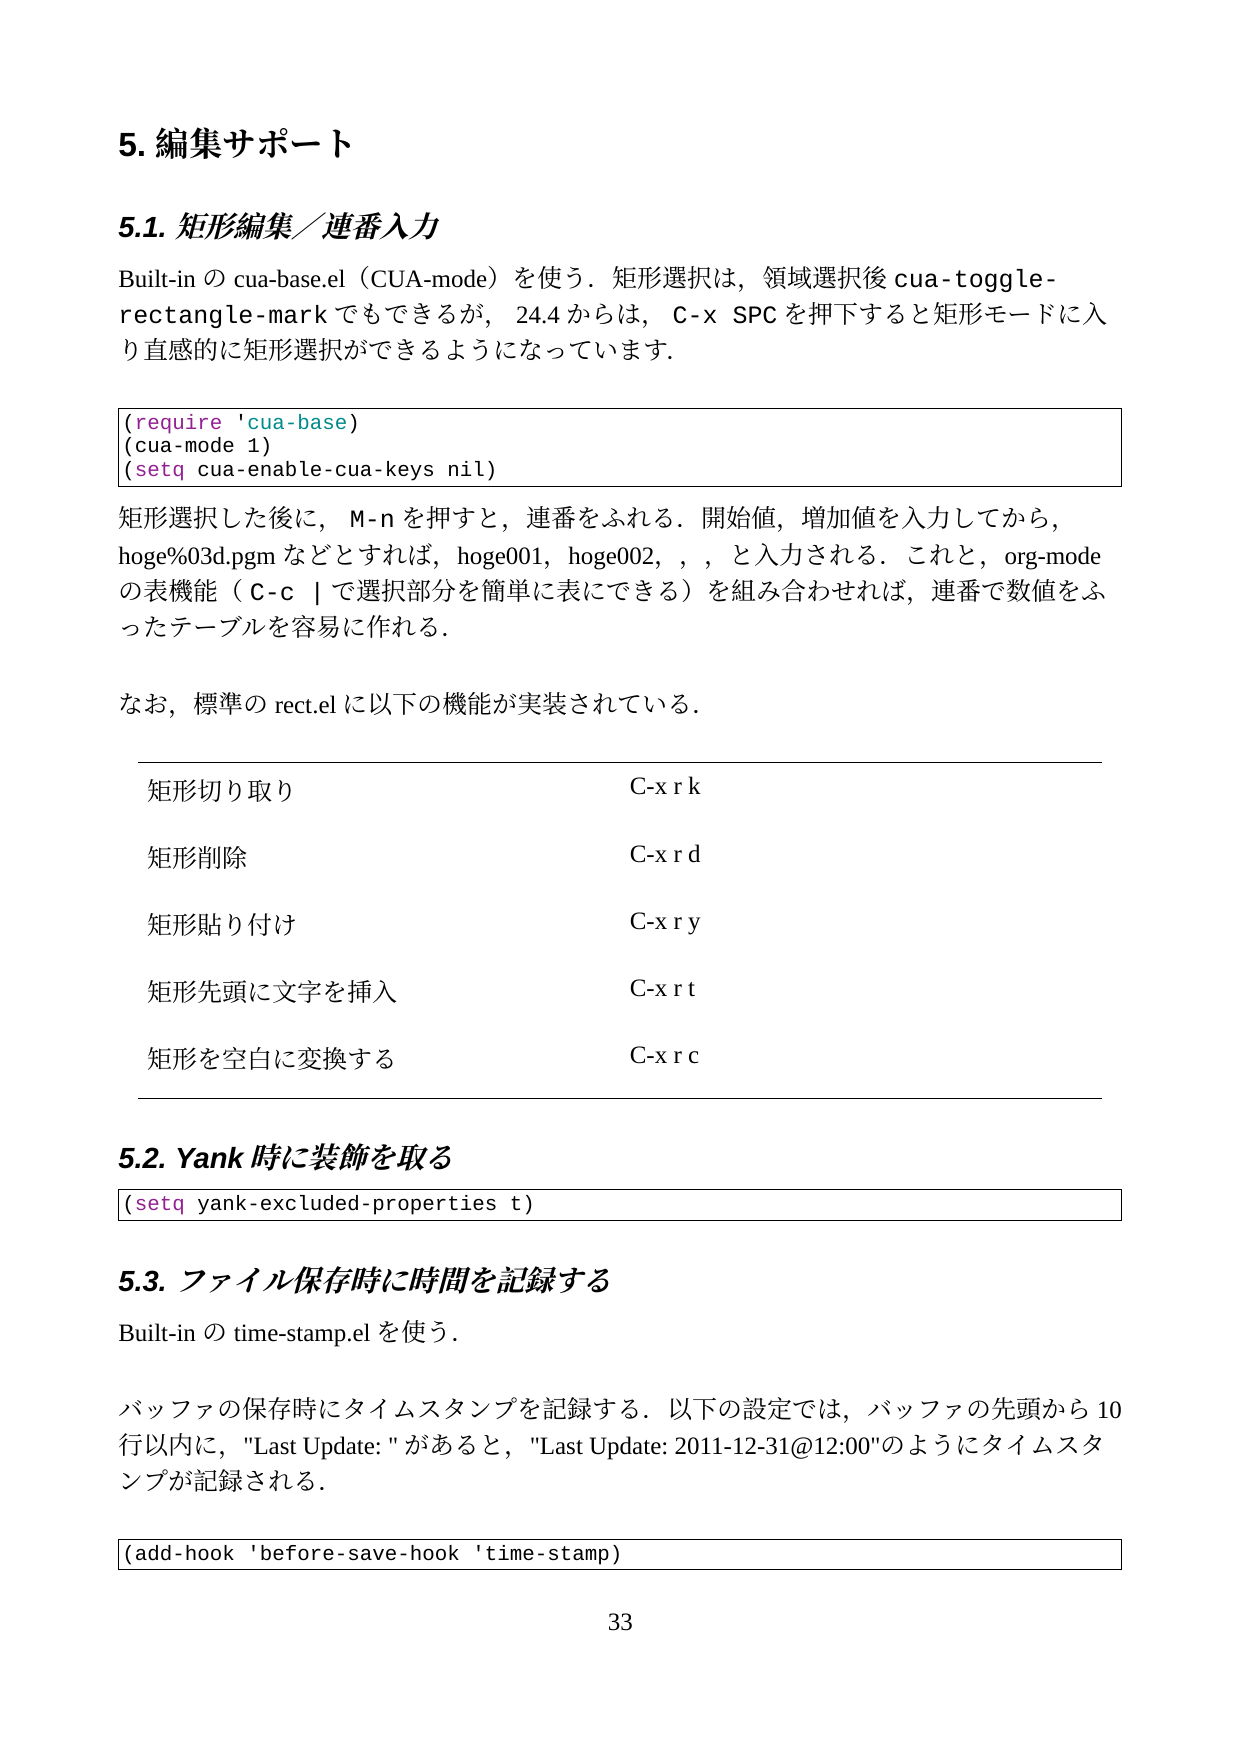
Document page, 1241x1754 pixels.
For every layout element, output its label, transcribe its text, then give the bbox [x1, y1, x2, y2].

table_cell 矩形削除 [138, 829, 620, 896]
text バッファの保存時にタイムスタンプを記録する．以下の設定では，バッファの先頭から10行以内に，"Last Update: " があると，"Last Update: 2011-12-31@12:00"のようにタイムスタンプが記録される． [118, 1390, 1122, 1526]
text (setq cua-enable-cua-keys nil) [119, 455, 1121, 486]
table_cell C-x r t [620, 964, 1102, 1031]
text Built-in の cua-base.el（CUA-mode）を使う．矩形選択は，領域選択後 cua-toggle-rectangle-mark でもできるが， 24.4 からは， C-x SPC を押下すると矩形モードに入り直感的に矩形選択ができるようになっています． [118, 258, 1122, 395]
table_cell C-x r y [620, 896, 1102, 964]
text なお，標準の rect.el に以下の機能が実装されている． [118, 685, 1122, 749]
text Built-in の time-stamp.el を使う． [118, 1313, 1122, 1377]
subtitle 編集サポート [118, 118, 1122, 166]
text (require 'cua-base) [119, 409, 1121, 432]
table_cell C-x r c [620, 1031, 1102, 1098]
table_cell 矩形先頭に文字を挿入 [138, 964, 620, 1031]
table_cell C-x r d [620, 829, 1102, 896]
table_cell 矩形貼り付け [138, 896, 620, 964]
subtitle ファイル保存時に時間を記録する [118, 1258, 1122, 1300]
text 矩形選択した後に， M-n を押すと，連番をふれる．開始値，増加値を入力してから，hoge%03d.pgm などとすれば，hoge001，hoge002，，，と入力される．これと，org-mode の表機能（ C-c | で選択部分を簡単に表にできる）を組み合わせれば，連番で数値をふったテーブルを容易に作れる． [118, 499, 1122, 672]
text (add-hook 'before-save-hook 'time-stamp) [119, 1540, 1121, 1569]
text (cua-mode 1) [119, 432, 1121, 455]
table_header C-x r k [620, 763, 1102, 829]
subtitle Yank時に装飾を取る [118, 1135, 1122, 1177]
table_header 矩形切り取り [138, 763, 620, 829]
table_cell 矩形を空白に変換する [138, 1031, 620, 1098]
subtitle 矩形編集／連番入力 [118, 204, 1122, 246]
text (setq yank-excluded-properties t) [119, 1190, 1121, 1220]
